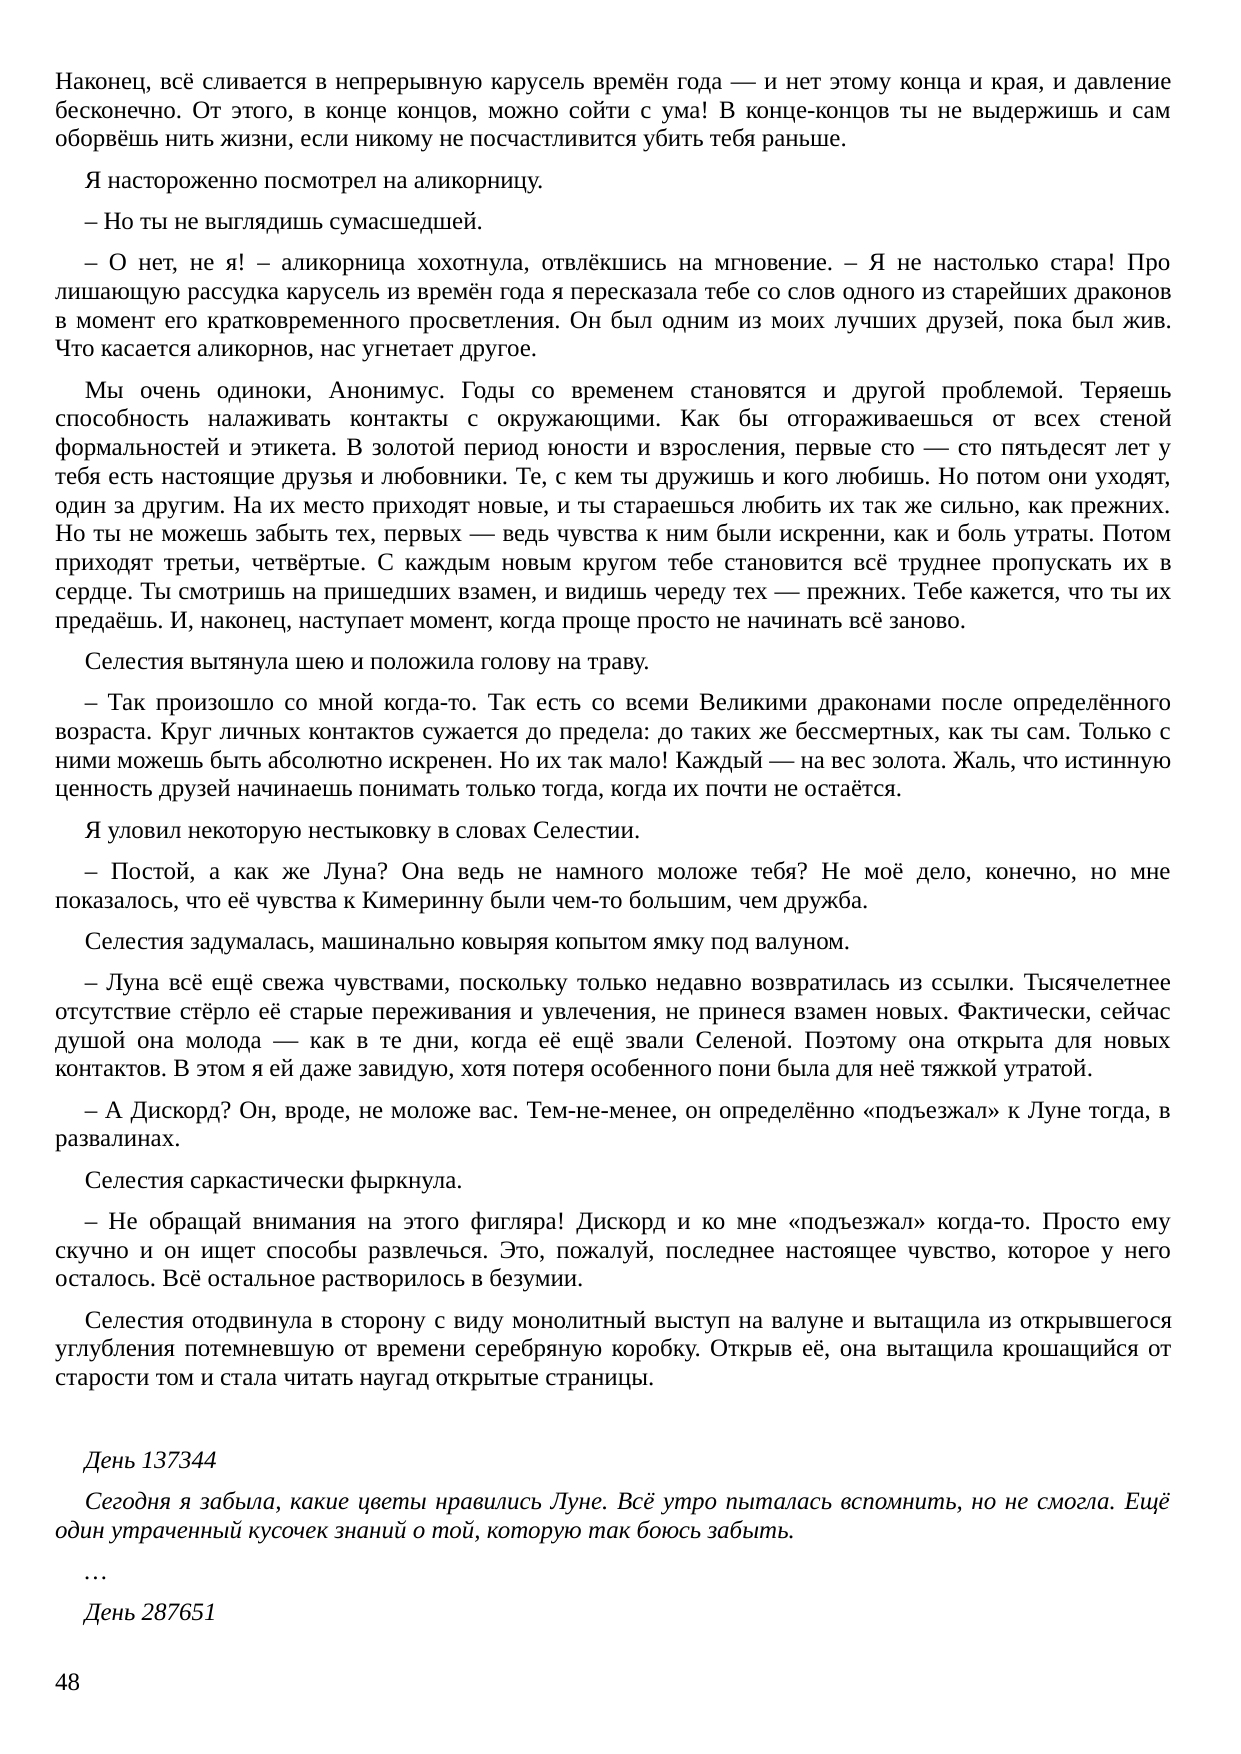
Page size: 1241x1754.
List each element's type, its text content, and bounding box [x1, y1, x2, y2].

text Мы очень одиноки, Анонимус. Годы со временем становятся и другой проблемой. Теряешь способность налаживать контакты с окружающими. Как бы отгораживаешься от всех стеной формальностей и этикета. В золотой период юности и взросления, первые сто — сто пятьдесят лет у тебя есть настоящие друзья и любовники. Те, с кем ты дружишь и кого любишь. Но потом они уходят, один за другим. На их место приходят новые, и ты стараешься любить их так же сильно, как прежних. Но ты не можешь забыть тех, первых — ведь чувства к ним были искренни, как и боль утраты. Потом приходят третьи, четвёртые. С каждым новым кругом тебе становится всё труднее пропускать их в сердце. Ты смотришь на пришедших взамен, и видишь череду тех — прежних. Тебе кажется, что ты их предаёшь. И, наконец, наступает момент, когда проще просто не начинать всё заново. [55, 375, 1173, 633]
text – Не обращай внимания на этого фигляра! Дискорд и ко мне «подъезжал» когда-то. Просто ему скучно и он ищет способы развлечься. Это, пожалуй, последнее настоящее чувство, которое у него осталось. Всё остальное растворилось в безумии. [55, 1206, 1173, 1292]
text Я уловил некоторую нестыковку в словах Селестии. [55, 815, 1173, 843]
text – О нет, не я! – аликорница хохотнула, отвлёкшись на мгновение. – Я не настолько стара! Про лишающую рассудка карусель из времён года я пересказала тебе со слов одного из старейших драконов в момент его кратковременного просветления. Он был одним из моих лучших друзей, пока был жив. Что касается аликорнов, нас угнетает другое. [55, 247, 1173, 362]
text День 137344 [55, 1445, 1173, 1473]
text … [55, 1556, 1173, 1585]
text – Луна всё ещё свежа чувствами, поскольку только недавно возвратилась из ссылки. Тысячелетнее отсутствие стёрло её старые переживания и увлечения, не принеся взамен новых. Фактически, сейчас душой она молода — как в те дни, когда её ещё звали Селеной. Поэтому она открыта для новых контактов. В этом я ей даже завидую, хотя потеря особенного пони была для неё тяжкой утратой. [55, 967, 1173, 1082]
text – Но ты не выглядишь сумасшедшей. [55, 206, 1173, 235]
text День 287651 [55, 1597, 1173, 1626]
text – А Дискорд? Он, вроде, не моложе вас. Тем-не-менее, он определённо «подъезжал» к Луне тогда, в развалинах. [55, 1095, 1173, 1152]
text Наконец, всё сливается в непрерывную карусель времён года — и нет этому конца и края, и давление бесконечно. От этого, в конце концов, можно сойти с ума! В конце-концов ты не выдержишь и сам оборвёшь нить жизни, если никому не посчастливится убить тебя раньше. [55, 66, 1173, 152]
text Селестия задумалась, машинально ковыряя копытом ямку под валуном. [55, 926, 1173, 955]
text Селестия отодвинула в сторону с виду монолитный выступ на валуне и вытащила из открывшегося углубления потемневшую от времени серебряную коробку. Открыв её, она вытащила крошащийся от старости том и стала читать наугад открытые страницы. [55, 1305, 1173, 1391]
text – Так произошло со мной когда-то. Так есть со всеми Великими драконами после определённого возраста. Круг личных контактов сужается до предела: до таких же бессмертных, как ты сам. Только с ними можешь быть абсолютно искренен. Но их так мало! Каждый — на вес золота. Жаль, что истинную ценность друзей начинаешь понимать только тогда, когда их почти не остаётся. [55, 687, 1173, 802]
text Селестия вытянула шею и положила голову на траву. [55, 646, 1173, 675]
text Я настороженно посмотрел на аликорницу. [55, 165, 1173, 193]
text – Постой, а как же Луна? Она ведь не намного моложе тебя? Не моё дело, конечно, но мне показалось, что её чувства к Кимеринну были чем-то большим, чем дружба. [55, 856, 1173, 913]
text Сегодня я забыла, какие цветы нравились Луне. Всё утро пыталась вспомнить, но не смогла. Ещё один утраченный кусочек знаний о той, которую так боюсь забыть. [55, 1486, 1173, 1543]
text Селестия саркастически фыркнула. [55, 1165, 1173, 1193]
